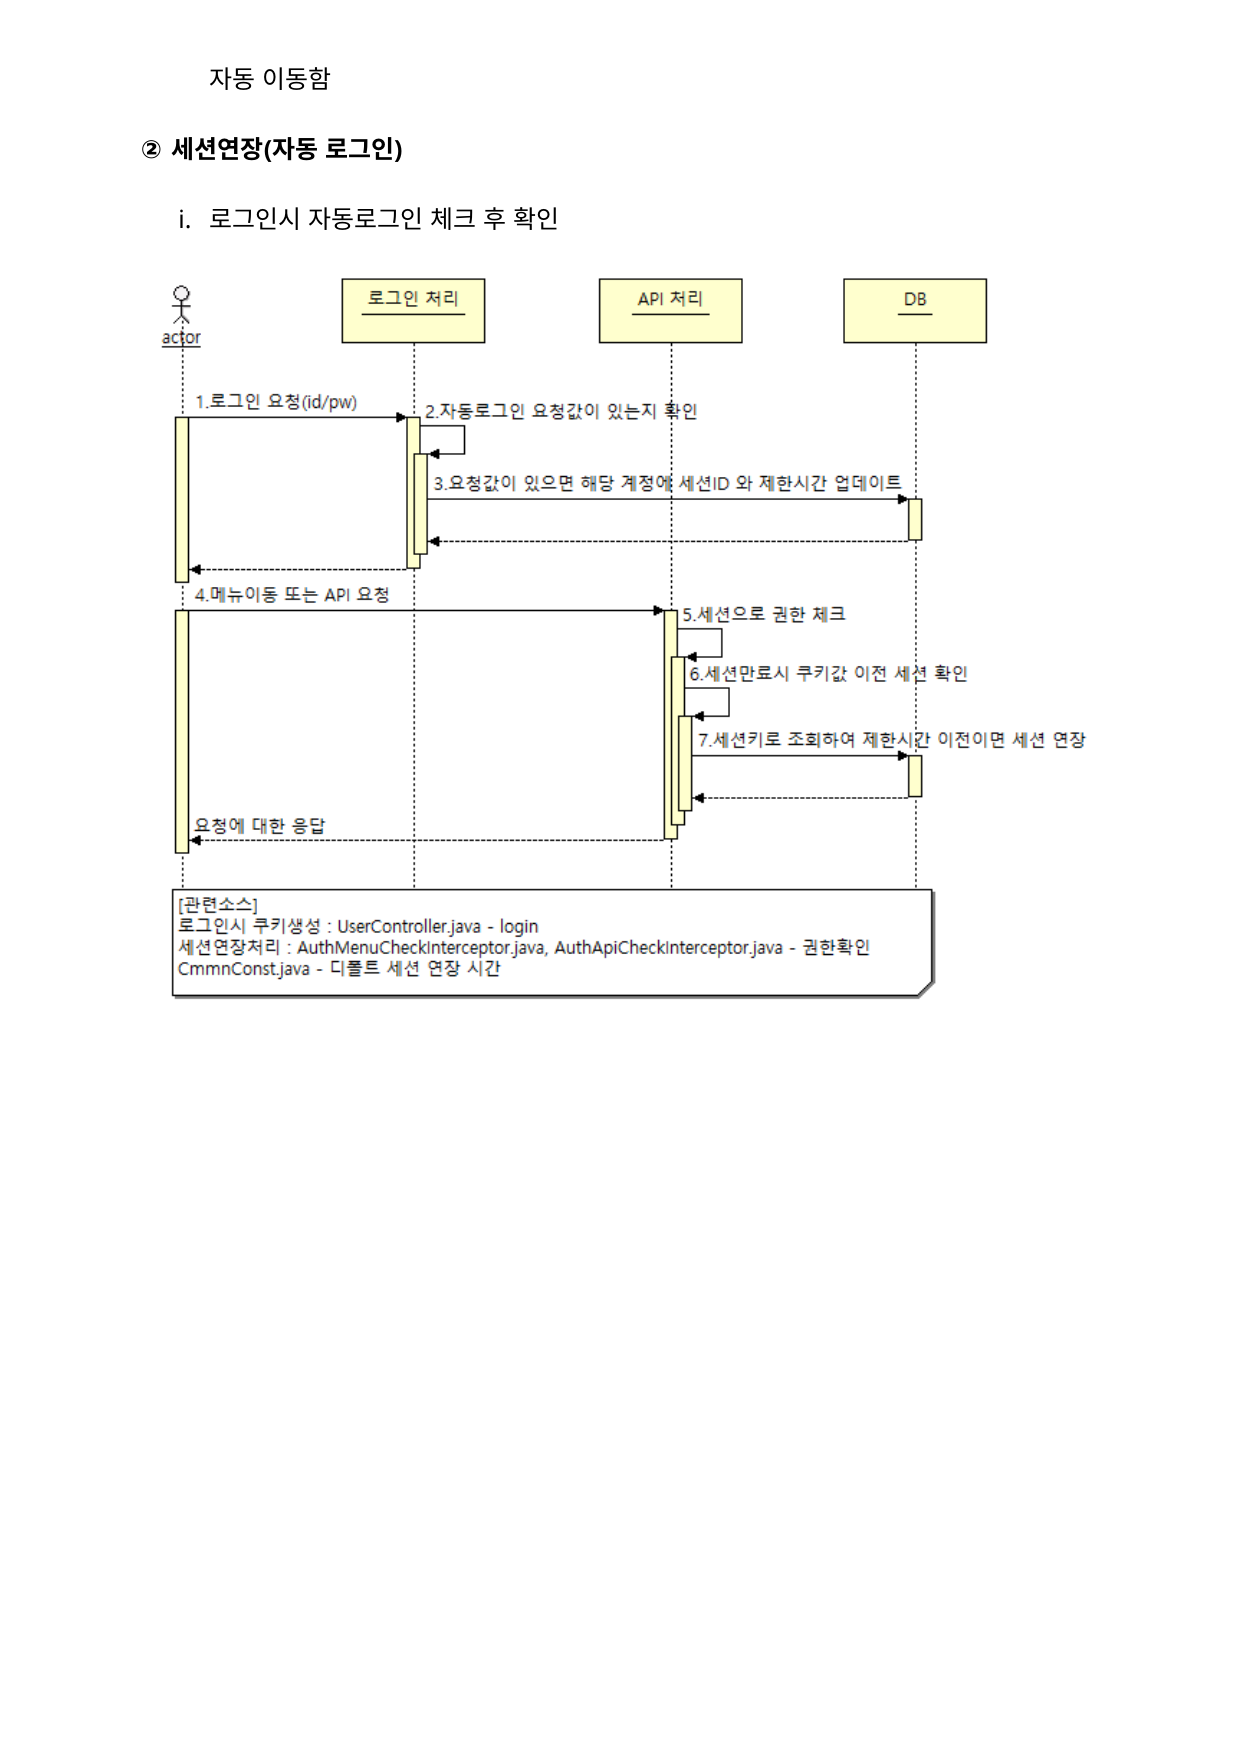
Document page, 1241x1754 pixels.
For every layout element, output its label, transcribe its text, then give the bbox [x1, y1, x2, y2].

list 로그인시 자동로그인 체크 후 확인 [172, 200, 1181, 236]
list 세션연장(자동 로그인) [134, 129, 1181, 166]
list 자동 이동함 [172, 59, 1181, 95]
picture [142, 273, 1098, 1009]
